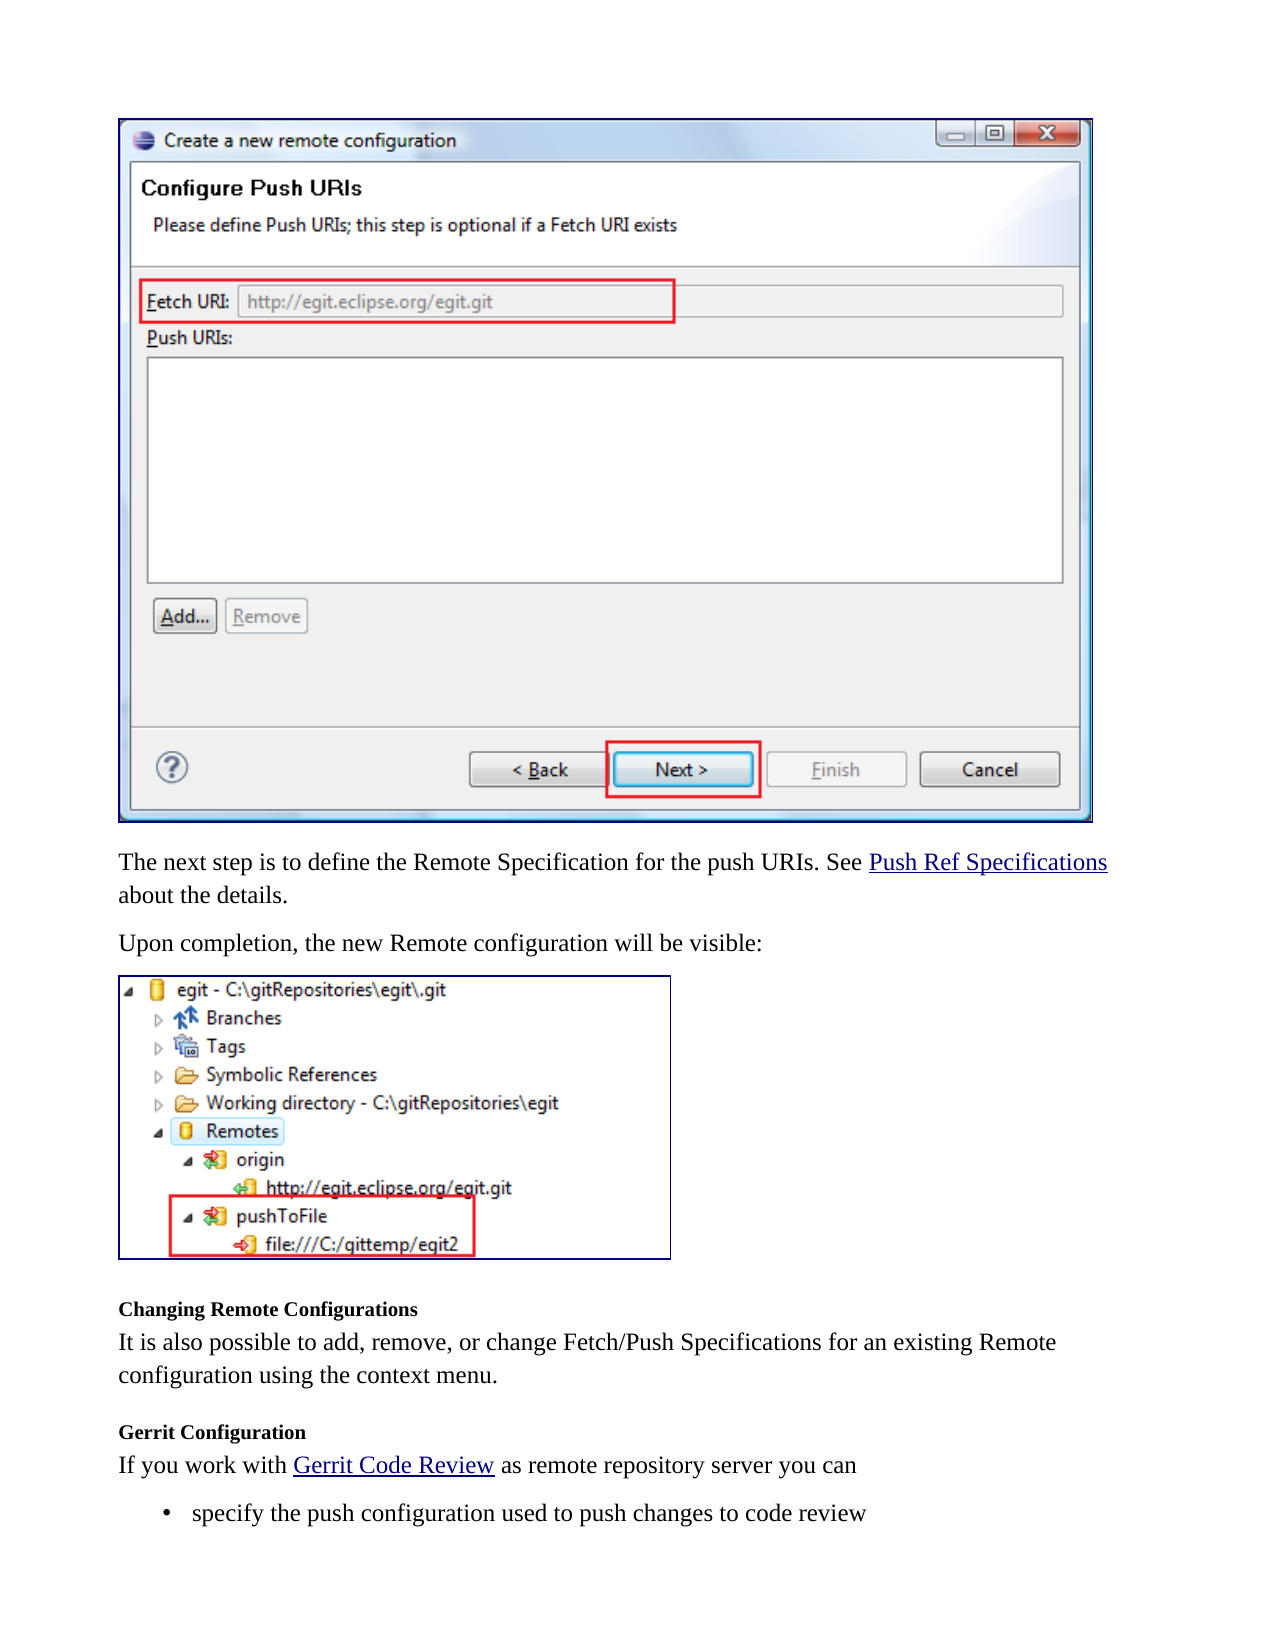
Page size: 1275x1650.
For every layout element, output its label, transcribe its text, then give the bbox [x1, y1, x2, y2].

subtitle Gerrit Configuration [118, 1420, 1157, 1444]
picture [120, 120, 1092, 821]
text The next step is to define the Remote Specification for the push URIs. See Push Ref Specifications about the details. [118, 847, 1157, 909]
list specify the push configuration used to push changes to code review [162, 1498, 1157, 1527]
text Upon completion, the new Remote configuration will be visible: [118, 928, 1157, 956]
picture [120, 977, 670, 1258]
text It is also possible to add, remove, or change Fetch/Push Specifications for an existing Remote configuration using the context menu. [118, 1327, 1157, 1388]
subtitle Changing Remote Configurations [118, 1296, 1157, 1321]
text If you work with Gerrit Code Review as remote repository server you can [118, 1450, 1157, 1479]
